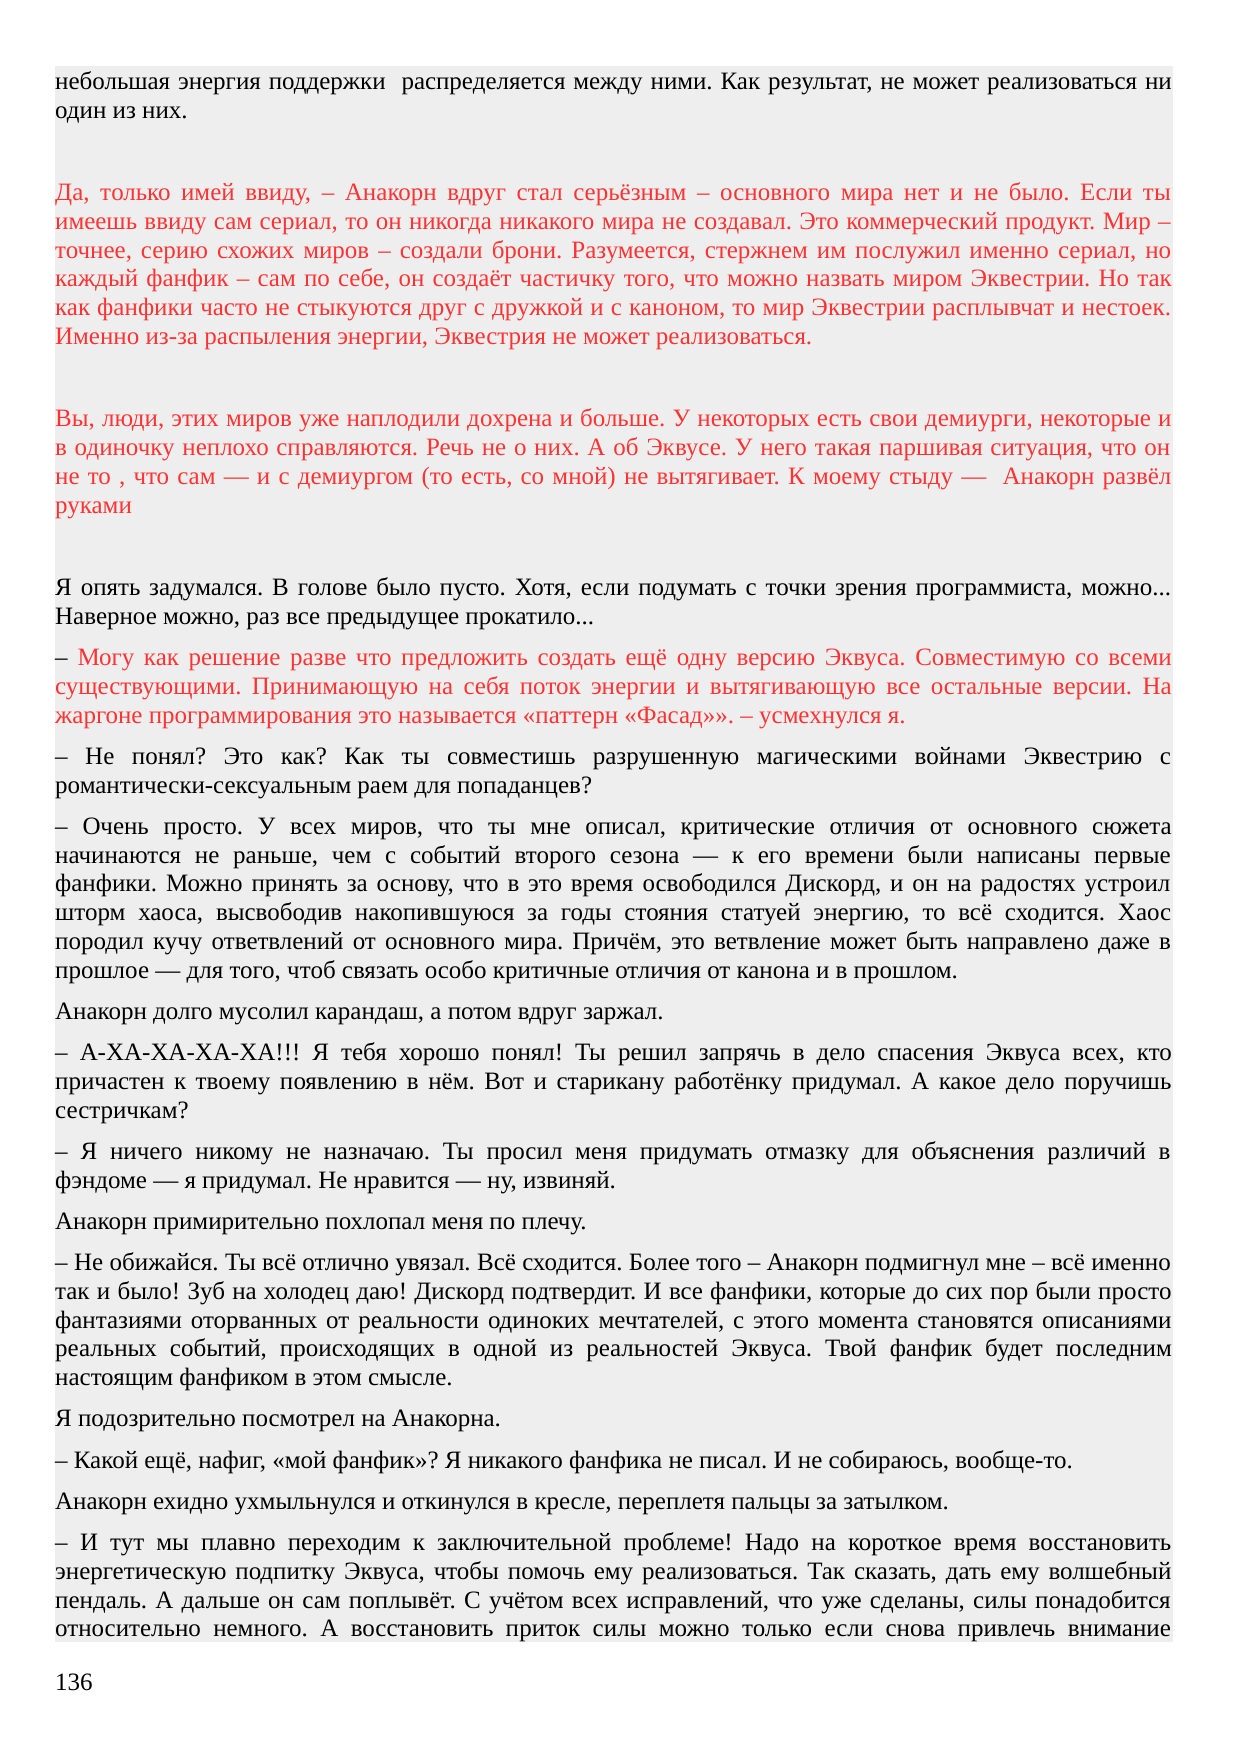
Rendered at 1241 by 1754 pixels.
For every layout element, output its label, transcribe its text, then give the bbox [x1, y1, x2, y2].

text Вы, люди, этих миров уже наплодили дохрена и больше. У некоторых есть свои демиурги, некоторые и в одиночку неплохо справляются. Речь не о них. А об Эквусе. У него такая паршивая ситуация, что он не то , что сам — и с демиургом (то есть, со мной) не вытягивает. К моему стыду — Анакорн развёл руками [55, 403, 1173, 518]
text – Не понял? Это как? Как ты совместишь разрушенную магическими войнами Эквестрию с романтически-сексуальным раем для попаданцев? [55, 741, 1173, 798]
text – Очень просто. У всех миров, что ты мне описал, критические отличия от основного сюжета начинаются не раньше, чем с событий второго сезона — к его времени были написаны первые фанфики. Можно принять за основу, что в это время освободился Дискорд, и он на радостях устроил шторм хаоса, высвободив накопившуюся за годы стояния статуей энергию, то всё сходится. Хаос породил кучу ответвлений от основного мира. Причём, это ветвление может быть направлено даже в прошлое — для того, чтоб связать особо критичные отличия от канона и в прошлом. [55, 811, 1173, 983]
text – И тут мы плавно переходим к заключительной проблеме! Надо на короткое время восстановить энергетическую подпитку Эквуса, чтобы помочь ему реализоваться. Так сказать, дать ему волшебный пендаль. А дальше он сам поплывёт. С учётом всех исправлений, что уже сделаны, силы понадобится относительно немного. А восстановить приток силы можно только если снова привлечь внимание [55, 1527, 1173, 1642]
text Я опять задумался. В голове было пусто. Хотя, если подумать с точки зрения программиста, можно... Наверное можно, раз все предыдущее прокатило... [55, 572, 1173, 630]
text небольшая энергия поддержки распределяется между ними. Как результат, не может реализоваться ни один из них. [55, 66, 1173, 123]
text – А-ХА-ХА-ХА-ХА!!! Я тебя хорошо понял! Ты решил запрячь в дело спасения Эквуса всех, кто причастен к твоему появлению в нём. Вот и старикану работёнку придумал. А какое дело поручишь сестричкам? [55, 1037, 1173, 1123]
text Анакорн ехидно ухмыльнулся и откинулся в кресле, переплетя пальцы за затылком. [55, 1486, 1173, 1515]
text Анакорн долго мусолил карандаш, а потом вдруг заржал. [55, 996, 1173, 1025]
text Да, только имей ввиду, – Анакорн вдруг стал серьёзным – основного мира нет и не было. Если ты имеешь ввиду сам сериал, то он никогда никакого мира не создавал. Это коммерческий продукт. Мир – точнее, серию схожих миров – создали брони. Разумеется, стержнем им послужил именно сериал, но каждый фанфик – сам по себе, он создаёт частичку того, что можно назвать миром Эквестрии. Но так как фанфики часто не стыкуются друг с дружкой и с каноном, то мир Эквестрии расплывчат и нестоек. Именно из-за распыления энергии, Эквестрия не может реализоваться. [55, 177, 1173, 350]
text Анакорн примирительно похлопал меня по плечу. [55, 1206, 1173, 1235]
text – Какой ещё, нафиг, «мой фанфик»? Я никакого фанфика не писал. И не собираюсь, вообще-то. [55, 1445, 1173, 1473]
text – Могу как решение разве что предложить создать ещё одну версию Эквуса. Совместимую со всеми существующими. Принимающую на себя поток энергии и вытягивающую все остальные версии. На жаргоне программирования это называется «паттерн «Фасад»». – усмехнулся я. [55, 642, 1173, 728]
text Я подозрительно посмотрел на Анакорна. [55, 1403, 1173, 1432]
text – Не обижайся. Ты всё отлично увязал. Всё сходится. Более того – Анакорн подмигнул мне – всё именно так и было! Зуб на холодец даю! Дискорд подтвердит. И все фанфики, которые до сих пор были просто фантазиями оторванных от реальности одиноких мечтателей, с этого момента становятся описаниями реальных событий, происходящих в одной из реальностей Эквуса. Твой фанфик будет последним настоящим фанфиком в этом смысле. [55, 1247, 1173, 1391]
text – Я ничего никому не назначаю. Ты просил меня придумать отмазку для объяснения различий в фэндоме — я придумал. Не нравится — ну, извиняй. [55, 1136, 1173, 1193]
